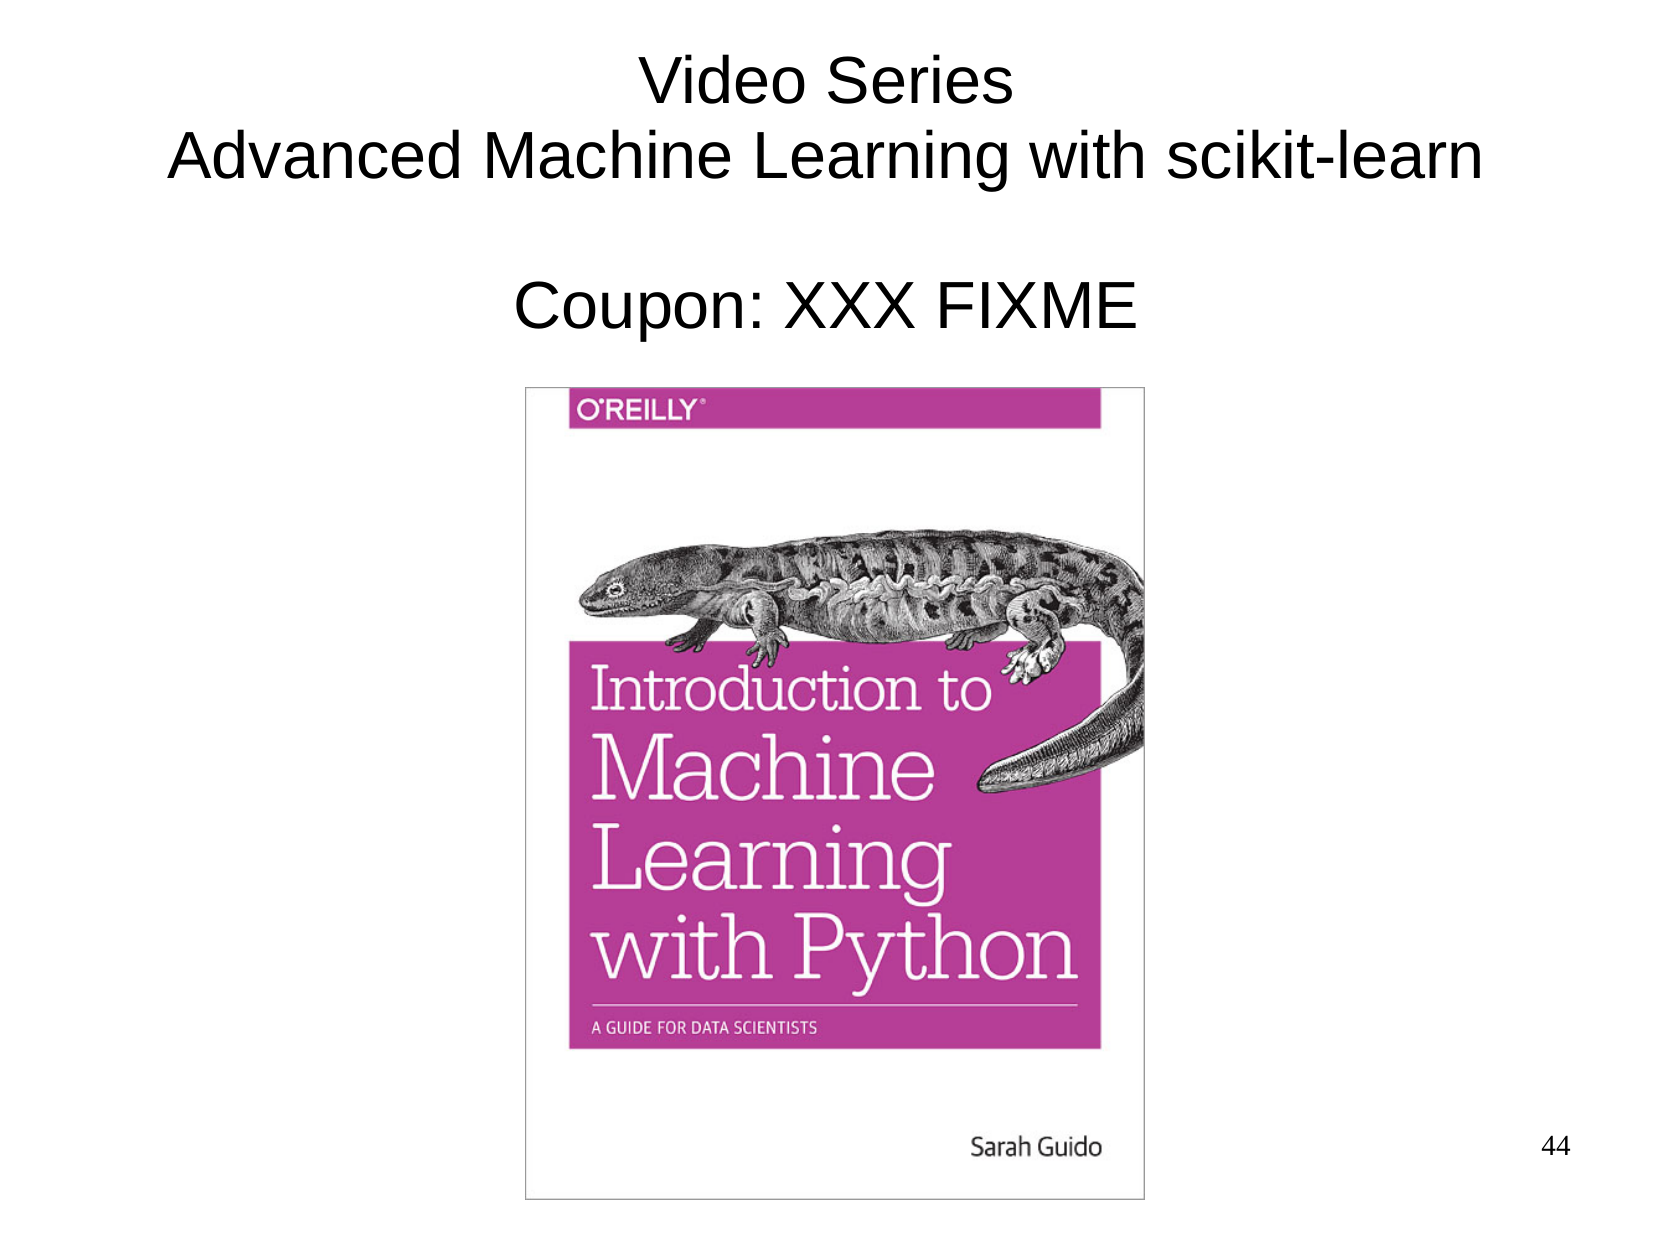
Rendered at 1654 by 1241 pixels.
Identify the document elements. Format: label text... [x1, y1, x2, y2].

subtitle Video Series Advanced Machine Learning with scikit-learn Coupon: XXX FIXME [82, 43, 1571, 1016]
picture [525, 387, 1145, 1201]
